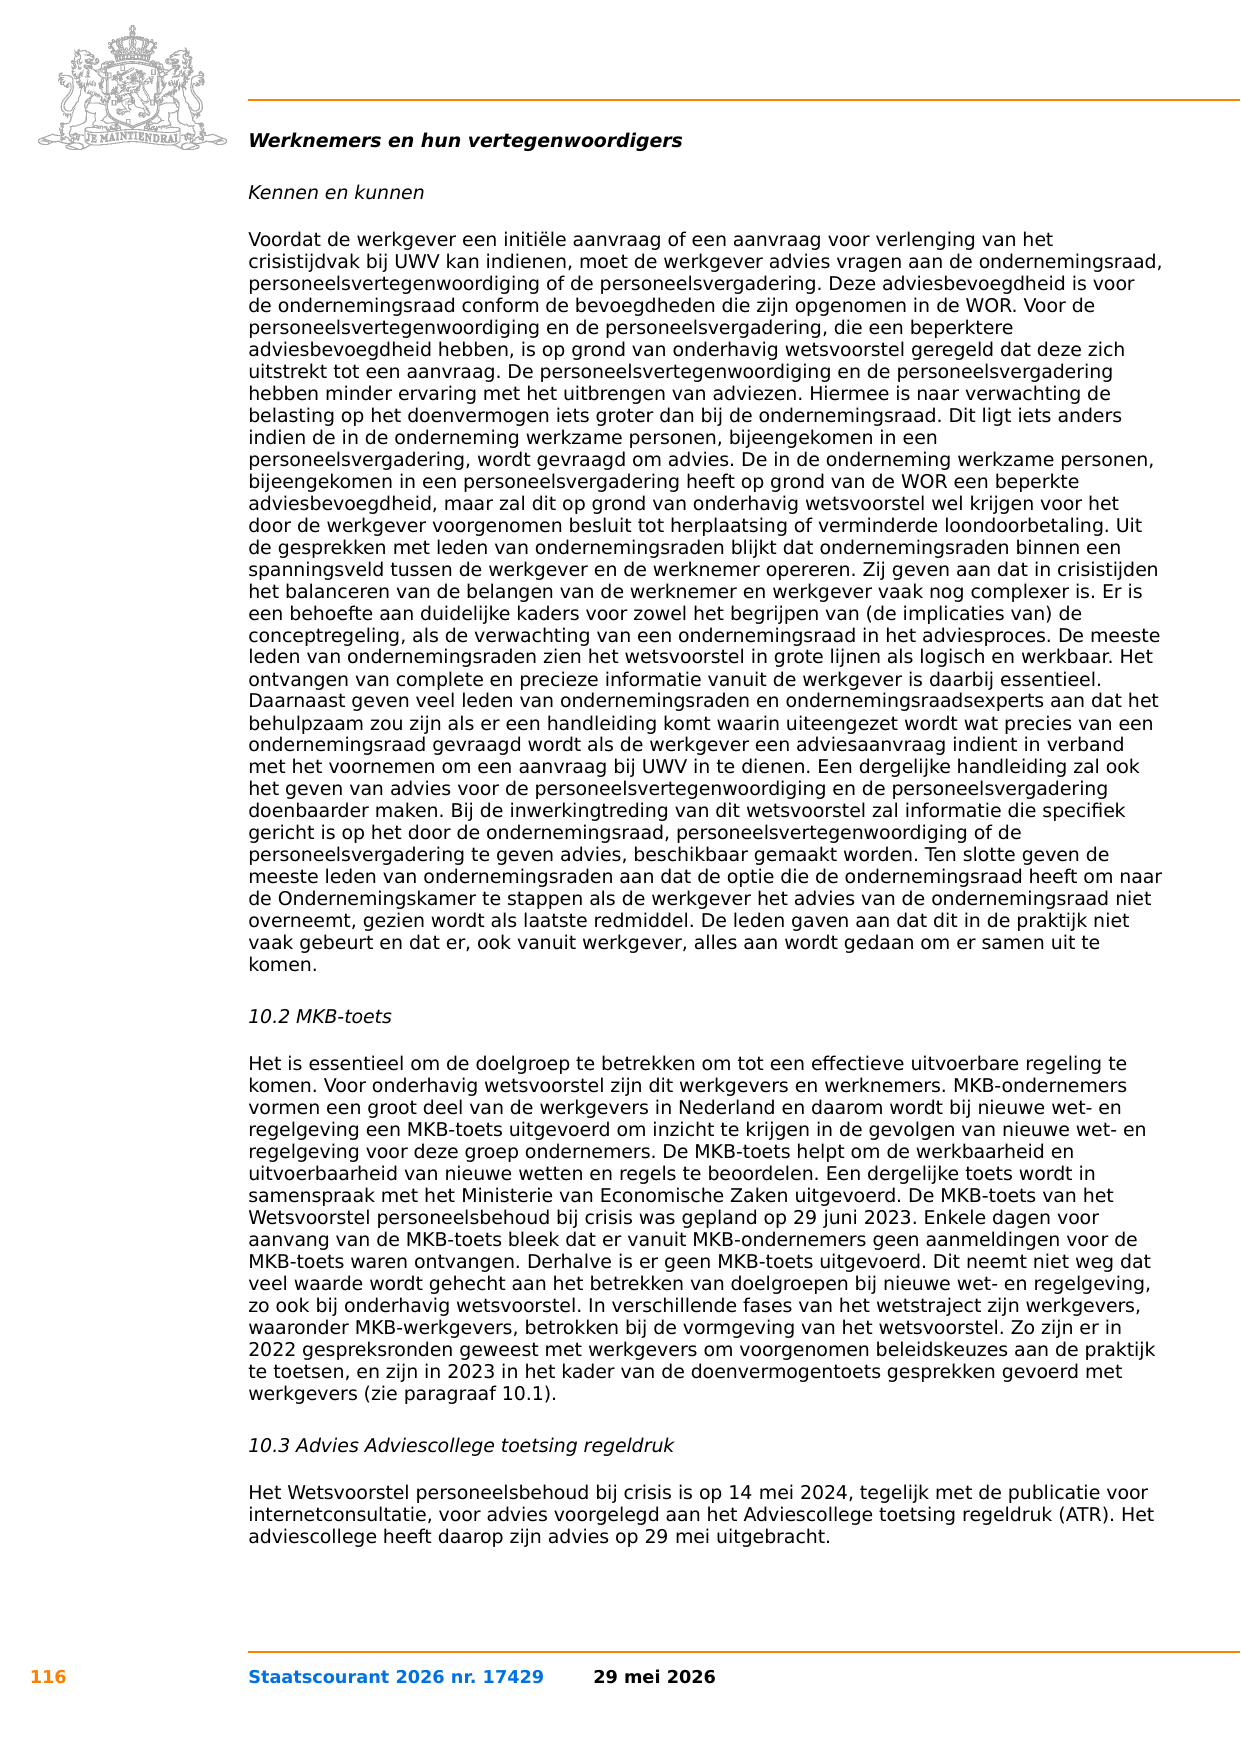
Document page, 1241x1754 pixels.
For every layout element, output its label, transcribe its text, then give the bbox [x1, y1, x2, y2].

subtitle Kennen en kunnen [248, 182, 1163, 204]
text Voordat de werkgever een initiële aanvraag of een aanvraag voor verlenging van het crisistijdvak bij UWV kan indienen, moet de werkgever advies vragen aan de ondernemingsraad, personeelsvertegenwoordiging of de personeelsvergadering. Deze adviesbevoegdheid is voor de ondernemingsraad conform de bevoegdheden die zijn opgenomen in de WOR. Voor de personeelsvertegenwoordiging en de personeelsvergadering, die een beperktere adviesbevoegdheid hebben, is op grond van onderhavig wetsvoorstel geregeld dat deze zich uitstrekt tot een aanvraag. De personeelsvertegenwoordiging en de personeelsvergadering hebben minder ervaring met het uitbrengen van adviezen. Hiermee is naar verwachting de belasting op het doenvermogen iets groter dan bij de ondernemingsraad. Dit ligt iets anders indien de in de onderneming werkzame personen, bijeengekomen in een personeelsvergadering, wordt gevraagd om advies. De in de onderneming werkzame personen, bijeengekomen in een personeelsvergadering heeft op grond van de WOR een beperkte adviesbevoegdheid, maar zal dit op grond van onderhavig wetsvoorstel wel krijgen voor het door de werkgever voorgenomen besluit tot herplaatsing of verminderde loondoorbetaling. Uit de gesprekken met leden van ondernemingsraden blijkt dat ondernemingsraden binnen een spanningsveld tussen de werkgever en de werknemer opereren. Zij geven aan dat in crisistijden het balanceren van de belangen van de werknemer en werkgever vaak nog complexer is. Er is een behoefte aan duidelijke kaders voor zowel het begrijpen van (de implicaties van) de conceptregeling, als de verwachting van een ondernemingsraad in het adviesproces. De meeste leden van ondernemingsraden zien het wetsvoorstel in grote lijnen als logisch en werkbaar. Het ontvangen van complete en precieze informatie vanuit de werkgever is daarbij essentieel. Daarnaast geven veel leden van ondernemingsraden en ondernemingsraadsexperts aan dat het behulpzaam zou zijn als er een handleiding komt waarin uiteengezet wordt wat precies van een ondernemingsraad gevraagd wordt als de werkgever een adviesaanvraag indient in verband met het voornemen om een aanvraag bij UWV in te dienen. Een dergelijke handleiding zal ook het geven van advies voor de personeelsvertegenwoordiging en de personeelsvergadering doenbaarder maken. Bij de inwerkingtreding van dit wetsvoorstel zal informatie die specifiek gericht is op het door de ondernemingsraad, personeelsvertegenwoordiging of de personeelsvergadering te geven advies, beschikbaar gemaakt worden. Ten slotte geven de meeste leden van ondernemingsraden aan dat de optie die de ondernemingsraad heeft om naar de Ondernemingskamer te stappen als de werkgever het advies van de ondernemingsraad niet overneemt, gezien wordt als laatste redmiddel. De leden gaven aan dat dit in de praktijk niet vaak gebeurt en dat er, ook vanuit werkgever, alles aan wordt gedaan om er samen uit te komen. [248, 229, 1163, 976]
text Het Wetsvoorstel personeelsbehoud bij crisis is op 14 mei 2024, tegelijk met de publicatie voor internetconsultatie, voor advies voorgelegd aan het Adviescollege toetsing regeldruk (ATR). Het adviescollege heeft daarop zijn advies op 29 mei uitgebracht. [248, 1482, 1163, 1548]
subtitle 10.3 Advies Adviescollege toetsing regeldruk [248, 1435, 1163, 1457]
picture [38, 25, 227, 150]
text Het is essentieel om de doelgroep te betrekken om tot een effectieve uitvoerbare regeling te komen. Voor onderhavig wetsvoorstel zijn dit werkgevers en werknemers. MKB-ondernemers vormen een groot deel van de werkgevers in Nederland en daarom wordt bij nieuwe wet- en regelgeving een MKB-toets uitgevoerd om inzicht te krijgen in de gevolgen van nieuwe wet- en regelgeving voor deze groep ondernemers. De MKB-toets helpt om de werkbaarheid en uitvoerbaarheid van nieuwe wetten en regels te beoordelen. Een dergelijke toets wordt in samenspraak met het Ministerie van Economische Zaken uitgevoerd. De MKB-toets van het Wetsvoorstel personeelsbehoud bij crisis was gepland op 29 juni 2023. Enkele dagen voor aanvang van de MKB-toets bleek dat er vanuit MKB-ondernemers geen aanmeldingen voor de MKB-toets waren ontvangen. Derhalve is er geen MKB-toets uitgevoerd. Dit neemt niet weg dat veel waarde wordt gehecht aan het betrekken van doelgroepen bij nieuwe wet- en regelgeving, zo ook bij onderhavig wetsvoorstel. In verschillende fases van het wetstraject zijn werkgevers, waaronder MKB-werkgevers, betrokken bij de vormgeving van het wetsvoorstel. Zo zijn er in 2022 gespreksronden geweest met werkgevers om voorgenomen beleidskeuzes aan de praktijk te toetsen, en zijn in 2023 in het kader van de doenvermogentoets gesprekken gevoerd met werkgevers (zie paragraaf 10.1). [248, 1053, 1163, 1405]
subtitle Werknemers en hun vertegenwoordigers [248, 130, 1163, 152]
subtitle 10.2 MKB-toets [248, 1006, 1163, 1028]
